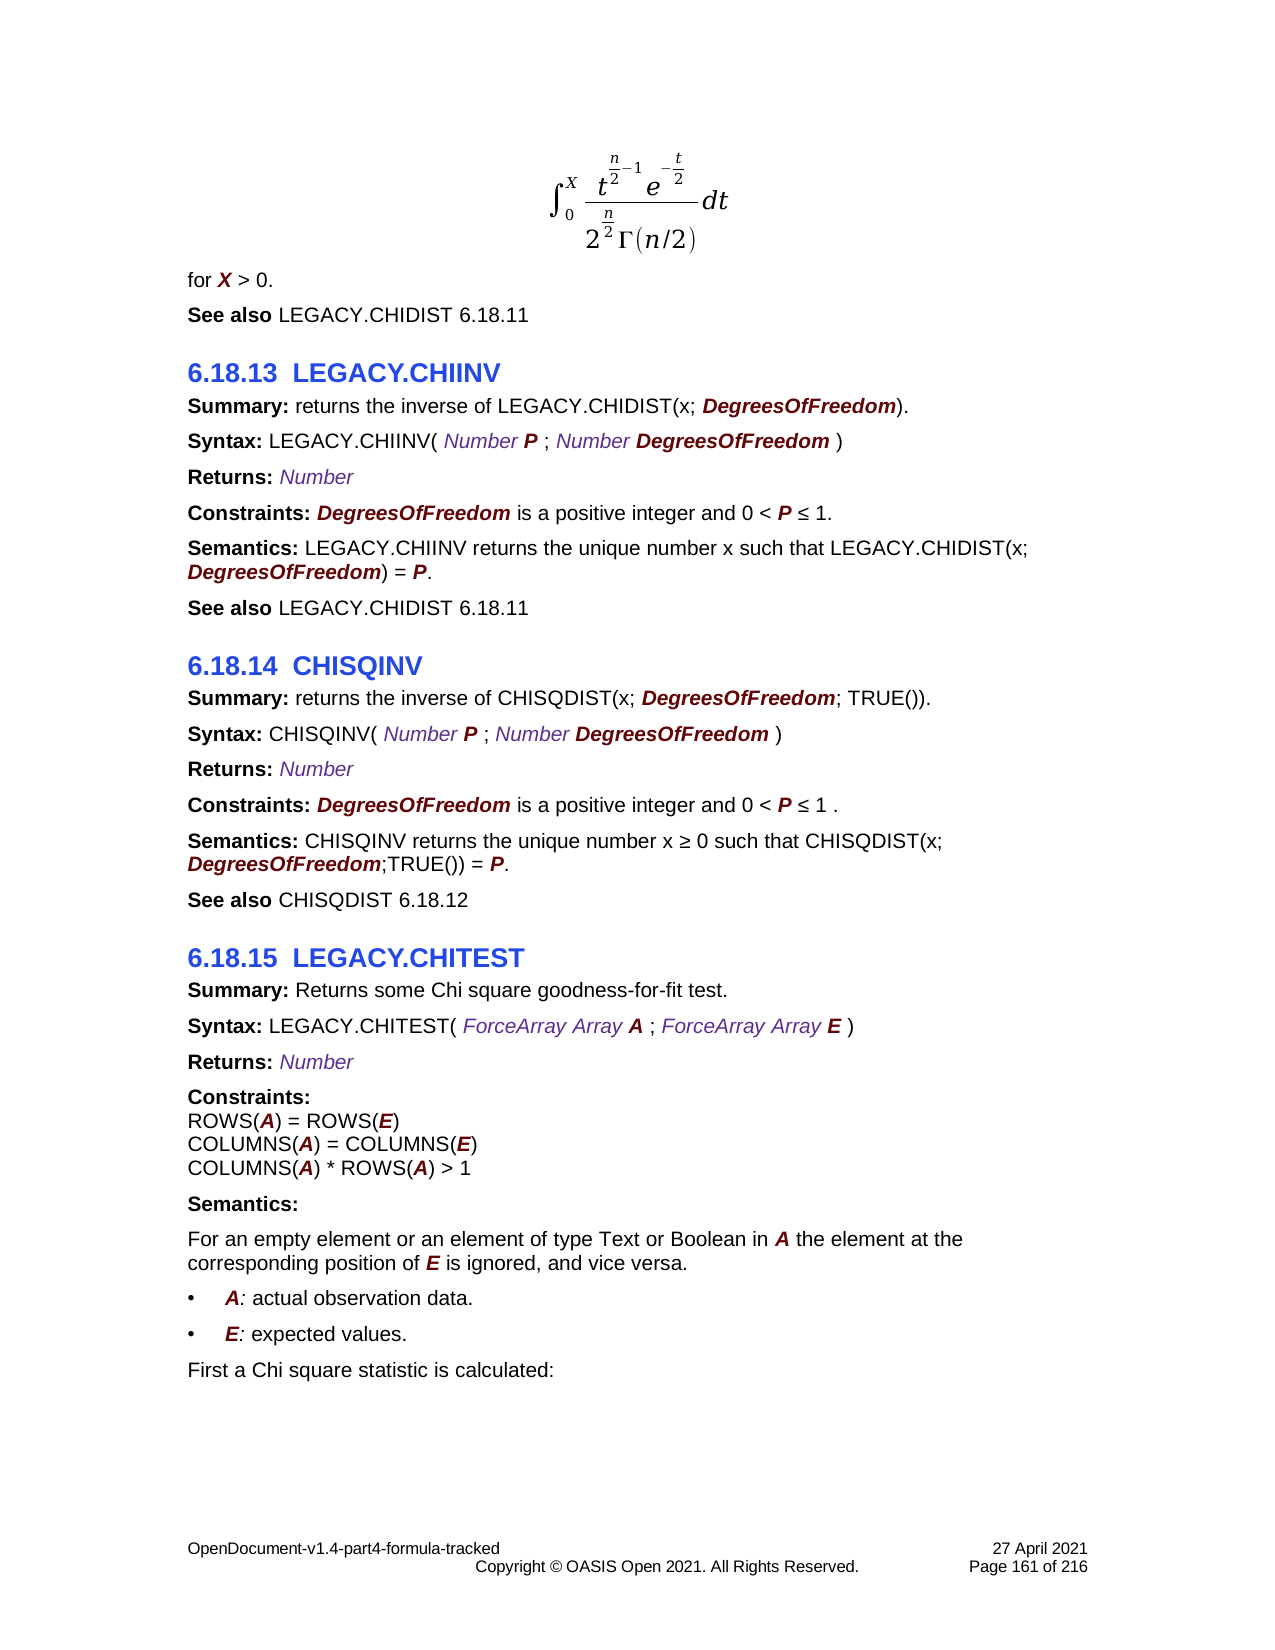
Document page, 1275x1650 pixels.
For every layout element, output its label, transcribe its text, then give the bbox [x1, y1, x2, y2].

text For an empty element or an element of type Text or Boolean in A the element at the corresponding position of E is ignored, and vice versa. [187, 1228, 1088, 1275]
text Syntax: LEGACY.CHIINV( Number P ; Number DegreesOfFreedom ) [187, 430, 1088, 453]
subtitle LEGACY.CHITEST [187, 943, 1088, 973]
text Returns: Number [187, 1050, 1088, 1074]
text Semantics: LEGACY.CHIINV returns the unique number x such that LEGACY.CHIDIST(x; DegreesOfFreedom) = P. [187, 537, 1088, 584]
text Syntax: LEGACY.CHITEST( ForceArray Array A ; ForceArray Array E ) [187, 1014, 1088, 1038]
list A: actual observation data. [187, 1287, 1088, 1310]
text Semantics: [187, 1192, 1088, 1216]
text Summary: returns the inverse of CHISQDIST(x; DegreesOfFreedom; TRUE()). [187, 687, 1088, 710]
text Constraints: DegreesOfFreedom is a positive integer and 0 < P ≤ 1 . [187, 793, 1088, 817]
text First a Chi square statistic is calculated: [187, 1358, 1088, 1382]
text Constraints: DegreesOfFreedom is a positive integer and 0 < P ≤ 1. [187, 501, 1088, 525]
text Summary: returns the inverse of LEGACY.CHIDIST(x; DegreesOfFreedom). [187, 394, 1088, 418]
text Summary: Returns some Chi square goodness-for-fit test. [187, 979, 1088, 1002]
text Syntax: CHISQINV( Number P ; Number DegreesOfFreedom ) [187, 722, 1088, 746]
subtitle CHISQINV [187, 651, 1088, 681]
list E: expected values. [187, 1322, 1088, 1346]
text Returns: Number [187, 758, 1088, 781]
text See also LEGACY.CHIDIST 6.18.11 [187, 596, 1088, 619]
text See also CHISQDIST 6.18.12 [187, 888, 1088, 912]
subtitle LEGACY.CHIINV [187, 358, 1088, 388]
text Semantics: CHISQINV returns the unique number x ≥ 0 such that CHISQDIST(x; DegreesOfFreedom;TRUE()) = P. [187, 829, 1088, 876]
text See also LEGACY.CHIDIST 6.18.11 [187, 304, 1088, 327]
text Constraints: ROWS(A) = ROWS(E) COLUMNS(A) = COLUMNS(E) COLUMNS(A) * ROWS(A) > 1 [187, 1086, 1088, 1180]
text Returns: Number [187, 466, 1088, 489]
text for X > 0. [187, 268, 1088, 292]
